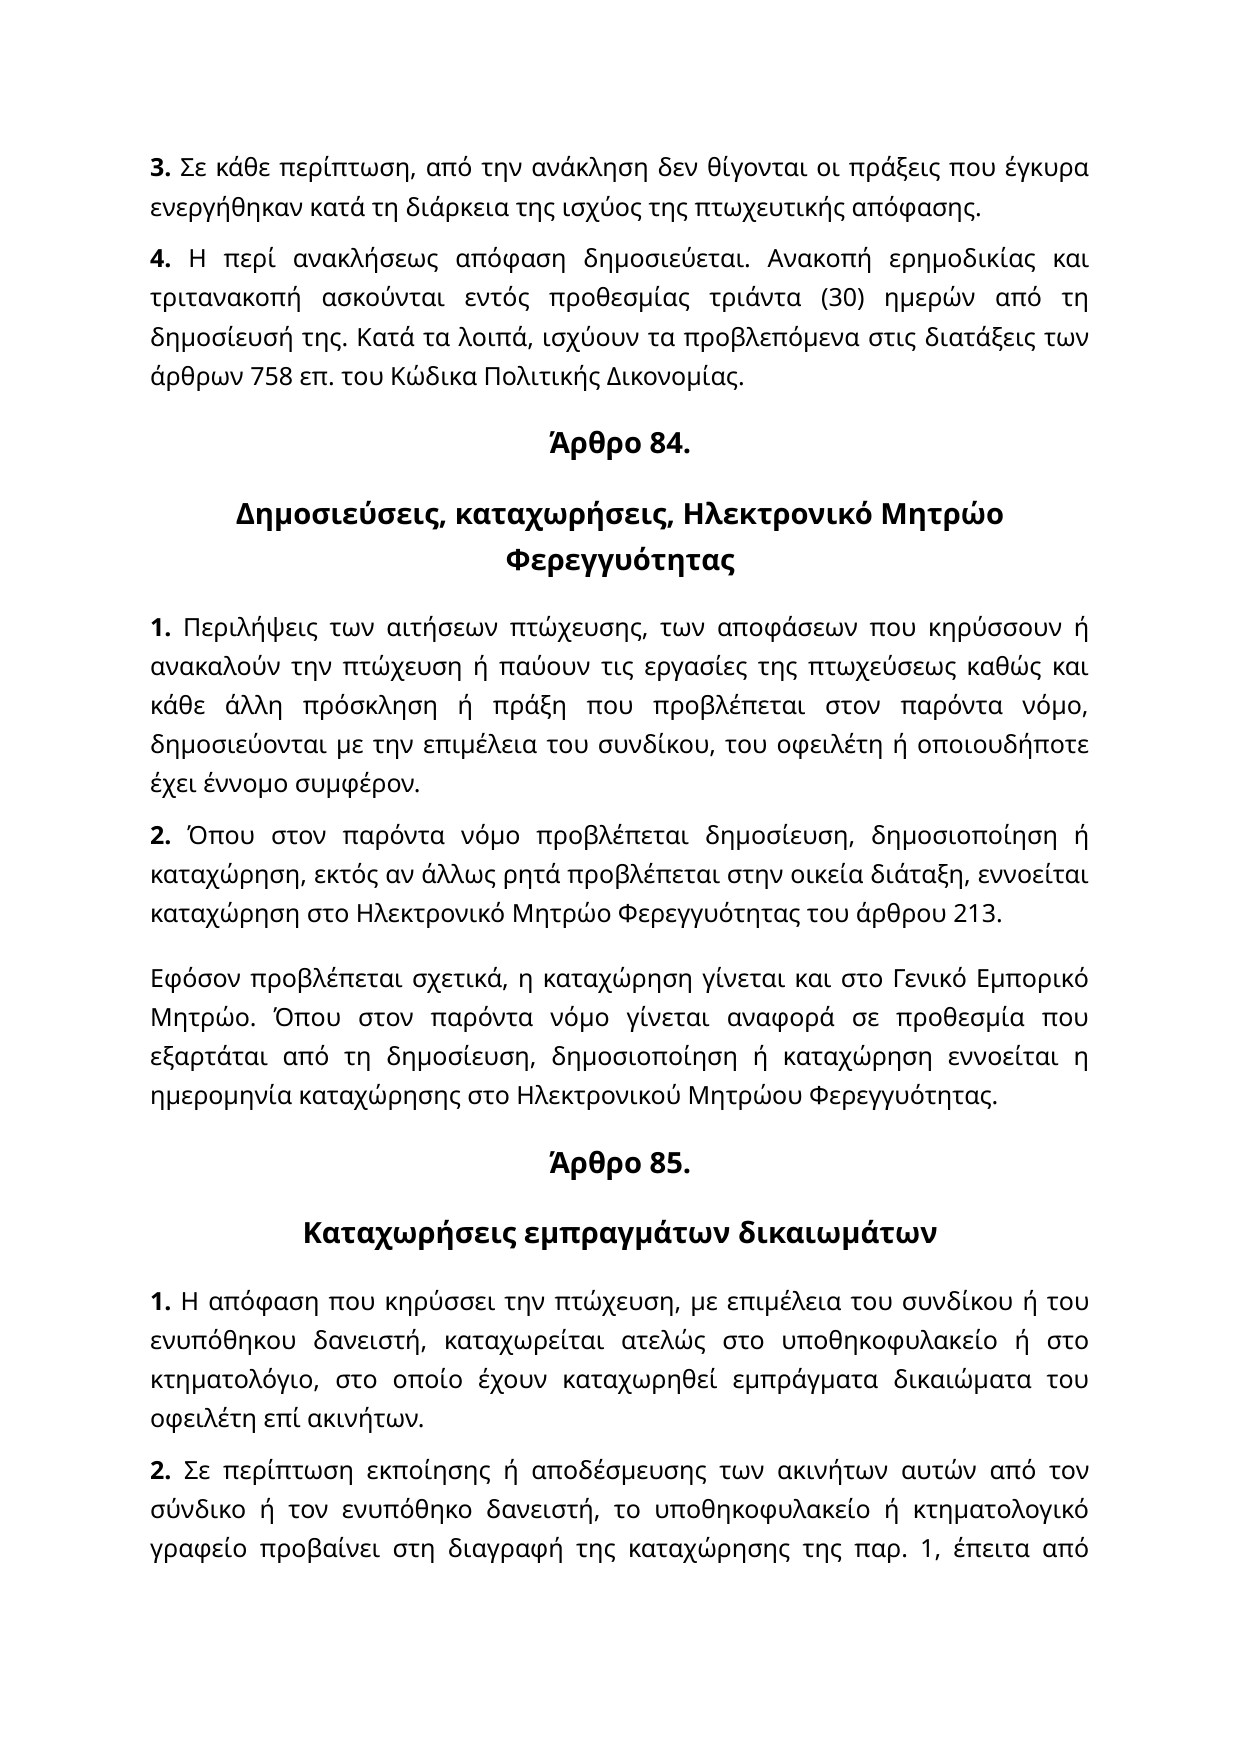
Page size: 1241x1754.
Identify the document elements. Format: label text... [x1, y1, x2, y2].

subtitle Άρθρο 85. [150, 1142, 1090, 1182]
text 1. Η απόφαση που κηρύσσει την πτώχευση, με επιμέλεια του συνδίκου ή του ενυπόθηκου δανειστή, καταχωρείται ατελώς στο υποθηκοφυλακείο ή στο κτηματολόγιο, στο οποίο έχουν καταχωρηθεί εμπράγματα δικαιώματα του οφειλέτη επί ακινήτων. [150, 1283, 1090, 1435]
subtitle Άρθρο 84. [150, 422, 1090, 462]
subtitle Καταχωρήσεις εμπραγμάτων δικαιωμάτων [150, 1212, 1090, 1252]
text 2. Σε περίπτωση εκποίησης ή αποδέσμευσης των ακινήτων αυτών από τον σύνδικο ή τον ενυπόθηκο δανειστή, το υποθηκοφυλακείο ή κτηματολογικό γραφείο προβαίνει στη διαγραφή της καταχώρησης της παρ. 1, έπειτα από [150, 1452, 1090, 1565]
text Εφόσον προβλέπεται σχετικά, η καταχώρηση γίνεται και στο Γενικό Εμπορικό Μητρώο. Όπου στον παρόντα νόμο γίνεται αναφορά σε προθεσμία που εξαρτάται από τη δημοσίευση, δημοσιοποίηση ή καταχώρηση εννοείται η ημερομηνία καταχώρησης στο Ηλεκτρονικού Μητρώου Φερεγγυότητας. [150, 960, 1090, 1112]
text 1. Περιλήψεις των αιτήσεων πτώχευσης, των αποφάσεων που κηρύσσουν ή ανακαλούν την πτώχευση ή παύουν τις εργασίες της πτωχεύσεως καθώς και κάθε άλλη πρόσκληση ή πράξη που προβλέπεται στον παρόντα νόμο, δημοσιεύονται με την επιμέλεια του συνδίκου, του οφειλέτη ή οποιουδήποτε έχει έννομο συμφέρον. [150, 609, 1090, 800]
text 2. Όπου στον παρόντα νόμο προβλέπεται δημοσίευση, δημοσιοποίηση ή καταχώρηση, εκτός αν άλλως ρητά προβλέπεται στην οικεία διάταξη, εννοείται καταχώρηση στο Ηλεκτρονικό Μητρώο Φερεγγυότητας του άρθρου 213. [150, 818, 1090, 930]
text 3. Σε κάθε περίπτωση, από την ανάκληση δεν θίγονται οι πράξεις που έγκυρα ενεργήθηκαν κατά τη διάρκεια της ισχύος της πτωχευτικής απόφασης. [150, 150, 1090, 223]
text 4. Η περί ανακλήσεως απόφαση δημοσιεύεται. Ανακοπή ερημοδικίας και τριτανακοπή ασκούνται εντός προθεσμίας τριάντα (30) ημερών από τη δημοσίευσή της. Κατά τα λοιπά, ισχύουν τα προβλεπόμενα στις διατάξεις των άρθρων 758 επ. του Κώδικα Πολιτικής Δικονομίας. [150, 241, 1090, 392]
subtitle Δημοσιεύσεις, καταχωρήσεις, Ηλεκτρονικό Μητρώο Φερεγγυότητας [150, 493, 1090, 578]
